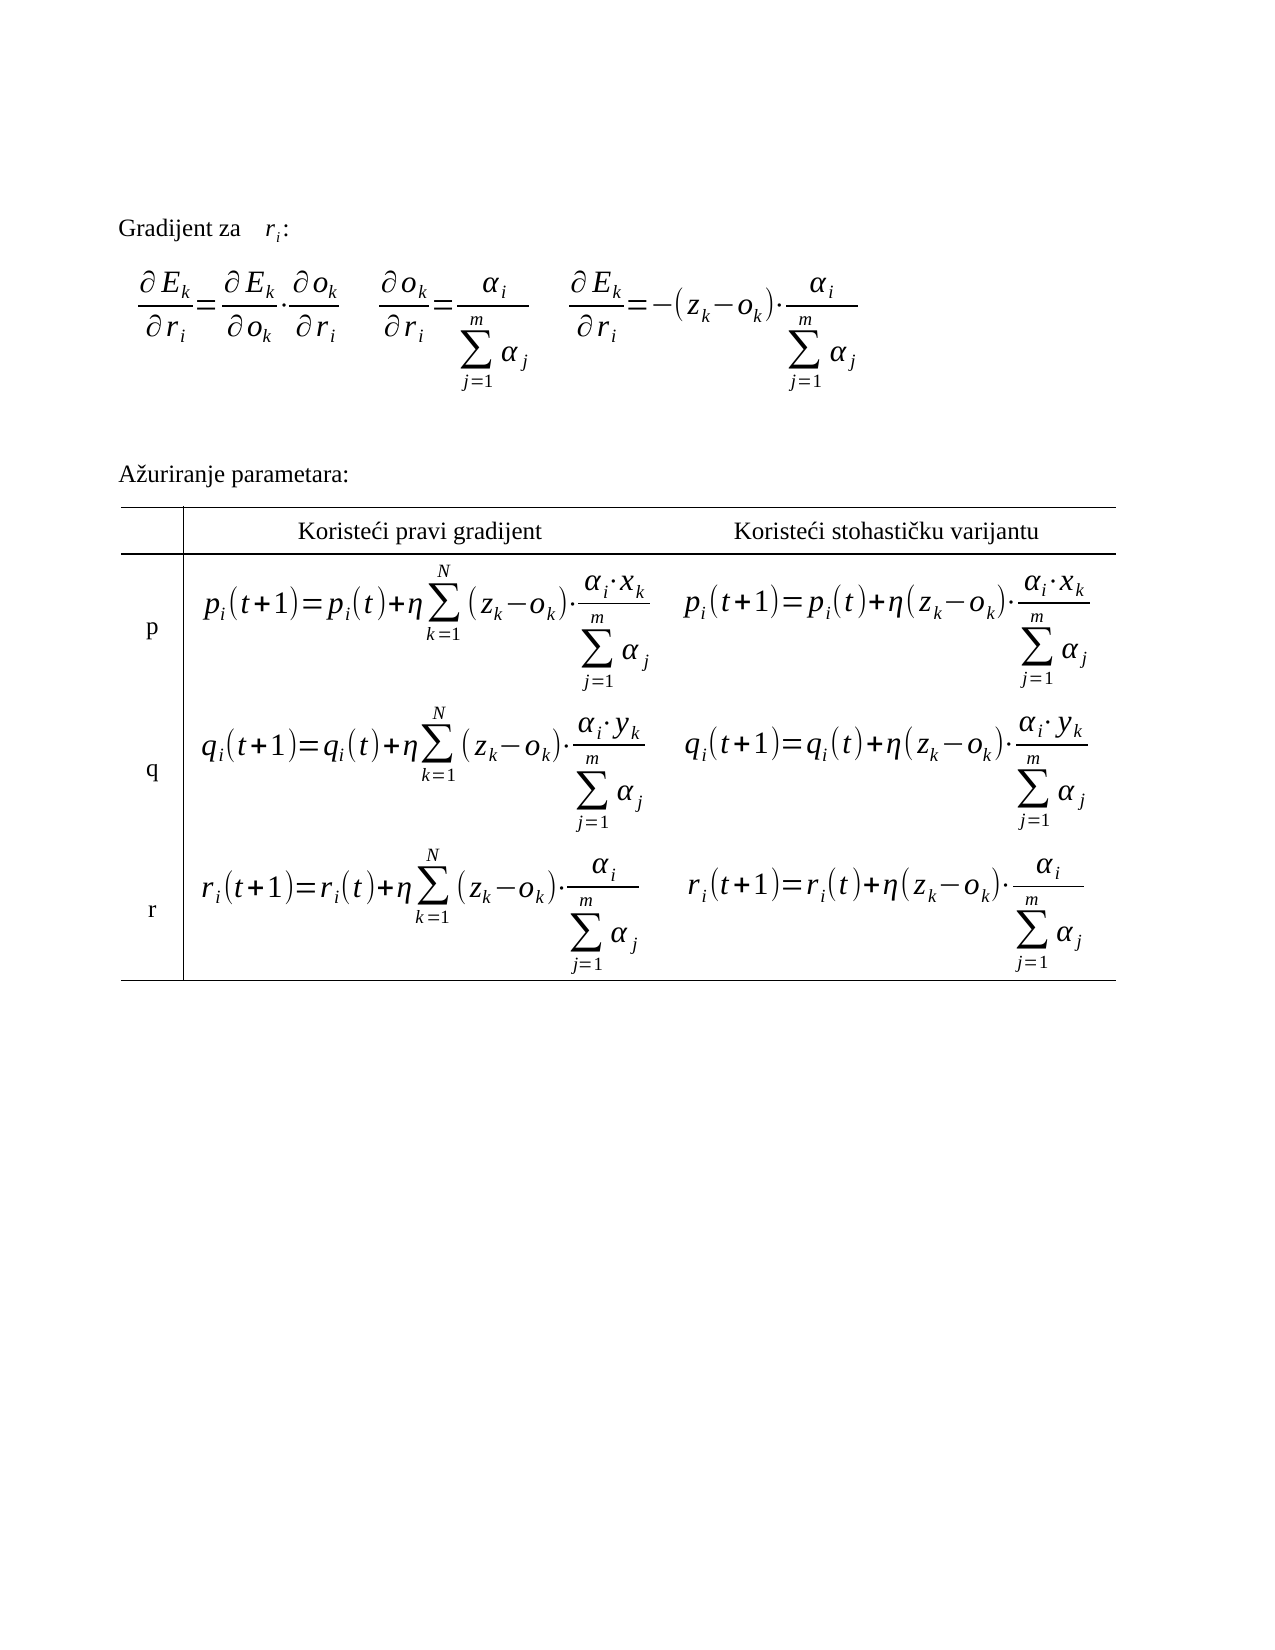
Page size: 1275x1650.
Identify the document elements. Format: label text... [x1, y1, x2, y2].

text Gradijent za [118, 213, 1157, 246]
table_cell [656, 838, 1116, 979]
table_cell [184, 838, 656, 979]
text Ažuriranje parametara: [118, 459, 1157, 488]
table_header Koristeći stohastičku varijantu [656, 508, 1116, 553]
table_cell [656, 696, 1116, 838]
table_cell q [121, 696, 183, 838]
table_header [121, 508, 183, 553]
table_cell [656, 555, 1116, 696]
table_cell [184, 555, 656, 696]
table_cell p [121, 555, 183, 696]
table_cell [184, 696, 656, 838]
table_header Koristeći pravi gradijent [184, 508, 656, 553]
table_cell r [121, 838, 183, 979]
